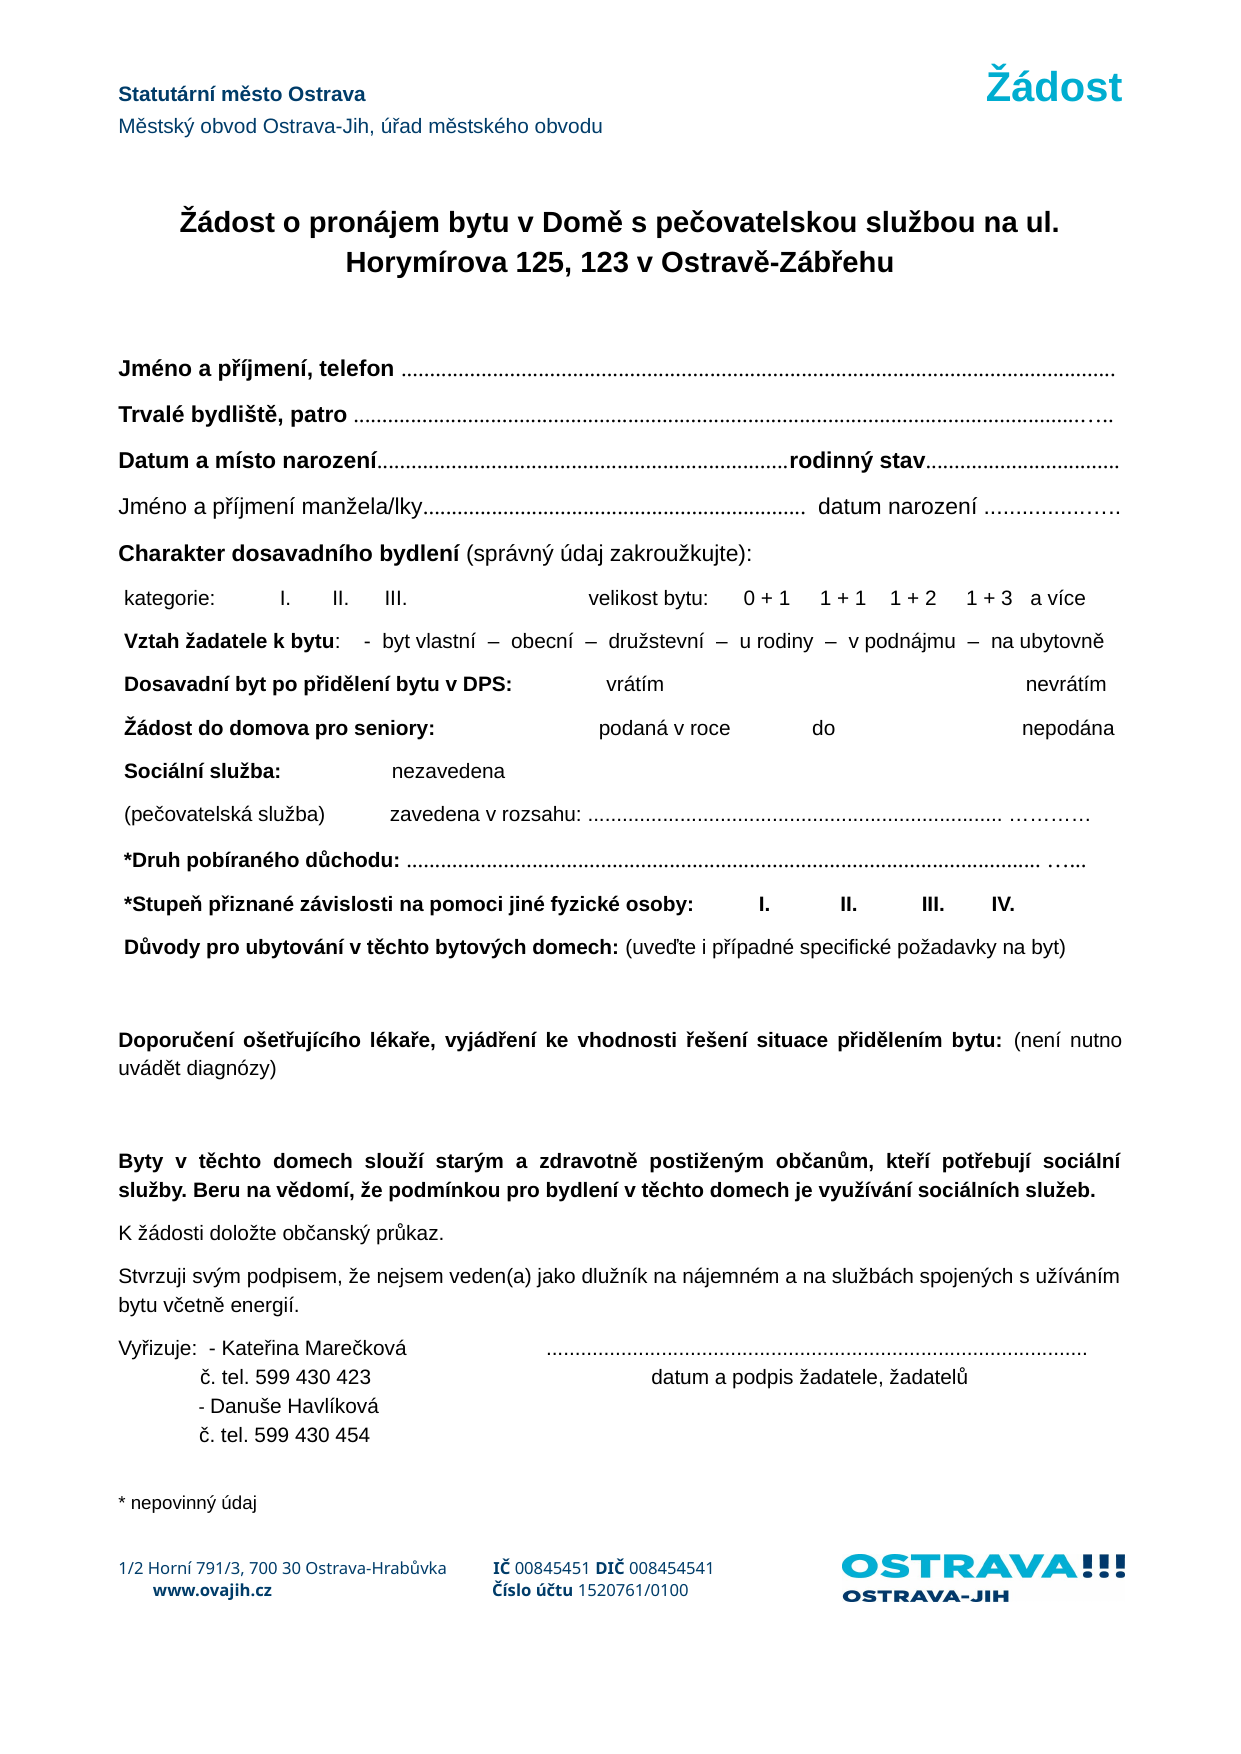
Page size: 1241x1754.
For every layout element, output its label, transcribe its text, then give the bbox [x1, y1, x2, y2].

text *Stupeň přiznané závislosti na pomoci jiné fyzické osoby: I. II. III. IV. [118, 892, 1122, 916]
text Datum a místo narození........................................................................rodinný stav.................................. [118, 447, 1122, 473]
text K žádosti doložte občanský průkaz. [118, 1221, 1122, 1245]
text Důvody pro ubytování v těchto bytových domech: (uveďte i případné specifické požadavky na byt) [118, 935, 1122, 959]
text Charakter dosavadního bydlení (správný údaj zakroužkujte): [118, 539, 1122, 566]
picture [842, 1554, 852, 1564]
text Doporučení ošetřujícího lékaře, vyjádření ke vhodnosti řešení situace přidělením bytu: (není nutno uvádět diagnózy) [118, 1027, 1122, 1080]
text - Danuše Havlíková [118, 1394, 1122, 1418]
picture [953, 1560, 965, 1568]
text *Druh pobíraného důchodu: ............................................................................................................... …... [118, 846, 1122, 872]
text Jméno a příjmení manžela/lky................................................................... datum narození ................….. [118, 493, 1122, 520]
text (pečovatelská služba) zavedena v rozsahu: ........................................................................ ………… [118, 802, 1122, 826]
text Stvrzuji svým podpisem, že nejsem veden(a) jako dlužník na nájemném a na službách spojených s užíváním bytu včetně energií. [118, 1264, 1122, 1317]
text č. tel. 599 430 423 datum a podpis žadatele, žadatelů [118, 1365, 1122, 1389]
picture [852, 1559, 870, 1573]
text Vyřizuje: - Kateřina Marečková .............................................................................................. [118, 1336, 1122, 1360]
picture [842, 1554, 1125, 1602]
text Sociální služba: nezavedena [118, 759, 1122, 783]
text č. tel. 599 430 454 [118, 1422, 1122, 1446]
picture [989, 1563, 997, 1569]
text Trvalé bydliště, patro ...............................................................................................................................….. [118, 401, 1122, 427]
text Jméno a příjmení, telefon ............................................................................................................................. [118, 354, 1122, 381]
text Dosavadní byt po přidělení bytu v DPS: vrátím nevrátím [118, 672, 1122, 696]
picture [1017, 1554, 1033, 1568]
text Vztah žadatele k bytu: - byt vlastní – obecní – družstevní – u rodiny – v podnájmu – na ubytovně [118, 629, 1122, 653]
text kategorie: I. II. III. velikost bytu: 0 + 1 1 + 1 1 + 2 1 + 3 a více [118, 586, 1122, 609]
text Byty v těchto domech slouží starým a zdravotně postiženým občanům, kteří potřebují sociální služby. Beru na vědomí, že podmínkou pro bydlení v těchto domech je využívání sociálních služeb. [118, 1149, 1122, 1201]
text Žádost do domova pro seniory: podaná v roce do nepodána [118, 716, 1122, 739]
text Žádost o pronájem bytu v Domě s pečovatelskou službou na ul. Horymírova 125, 123 v Ostravě-Zábřehu [118, 205, 1122, 278]
text * nepovinný údaj [118, 1492, 1122, 1513]
